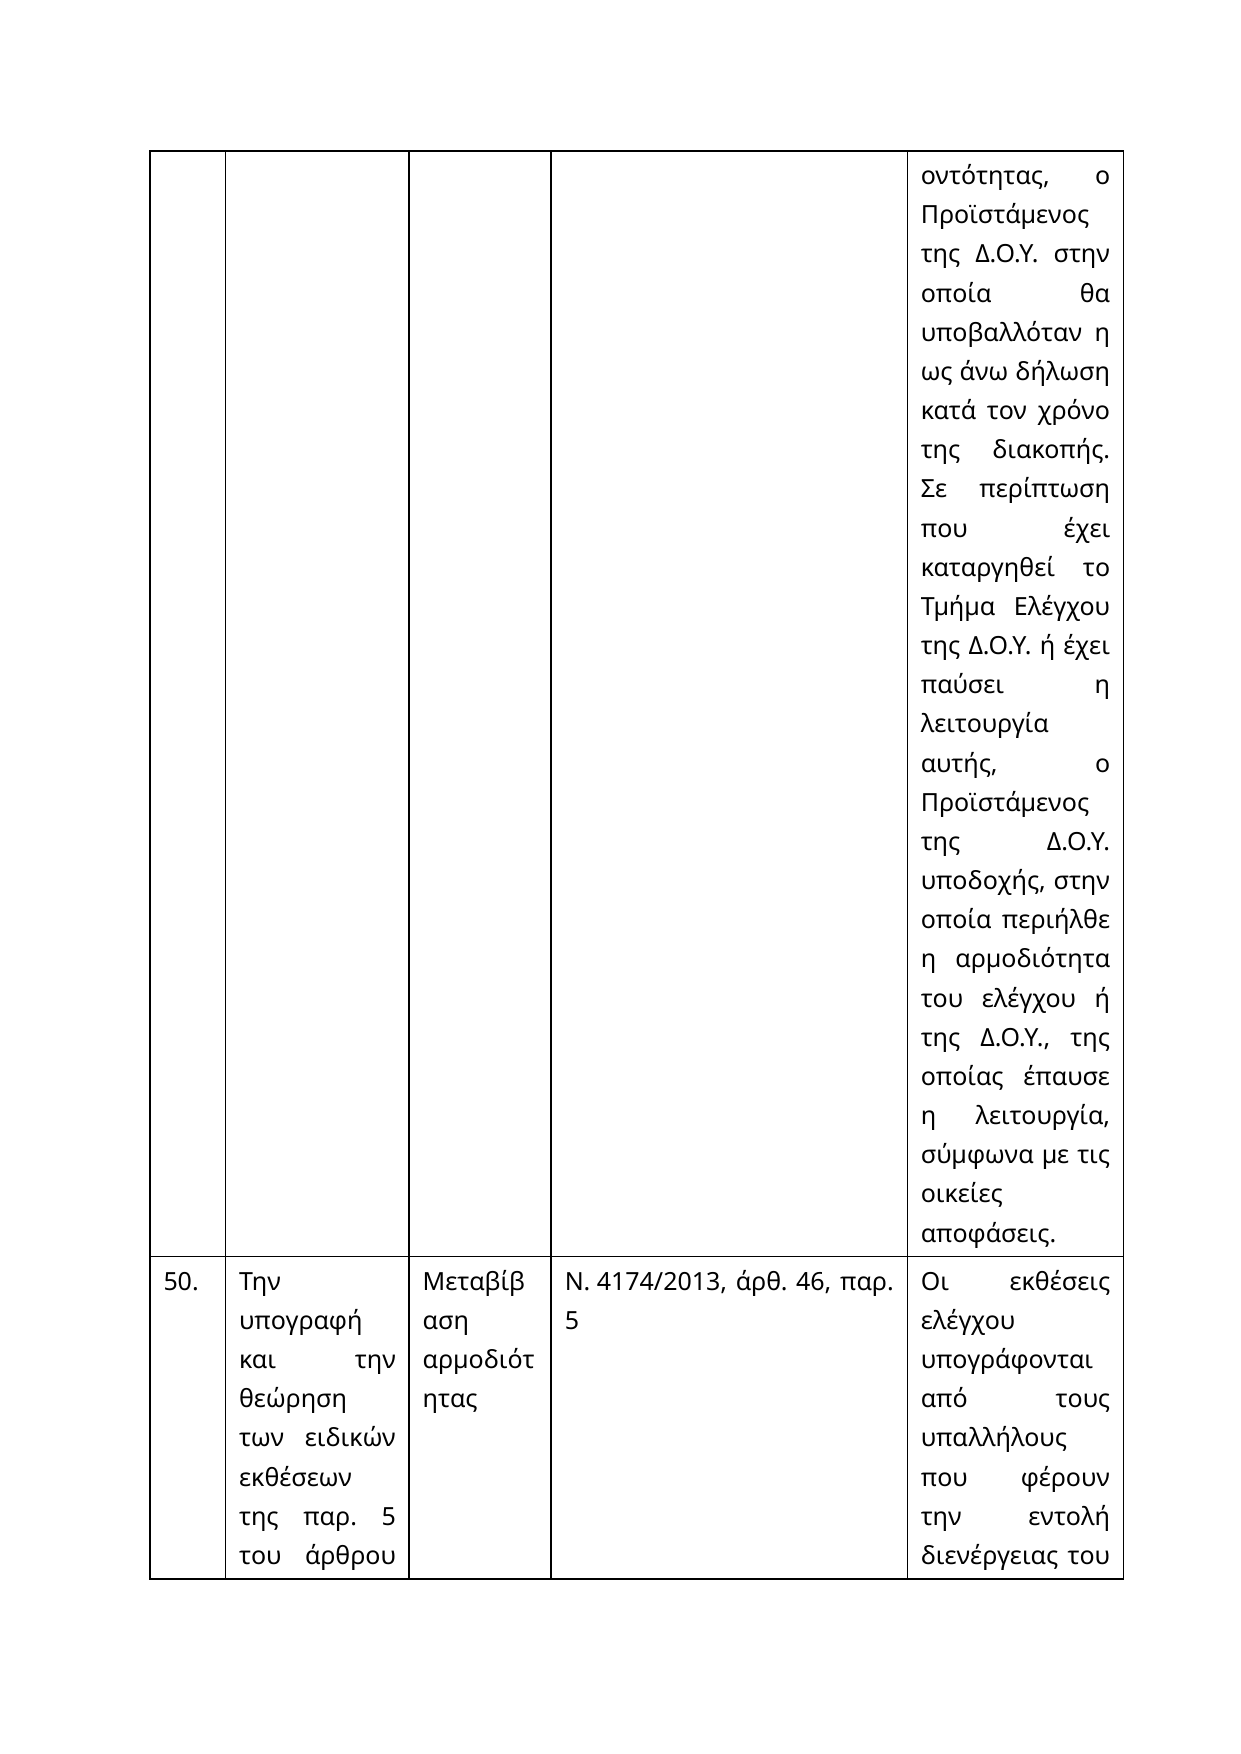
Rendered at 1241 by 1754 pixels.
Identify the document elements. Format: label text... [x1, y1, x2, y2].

table_cell Οι εκθέσεις ελέγχου υπογράφονται από τους υπαλλήλους που φέρουν την εντολή διενέργειας του [908, 1257, 1123, 1578]
table_cell [151, 152, 225, 1256]
table_cell Μεταβίβαση αρμοδιότητας [410, 1257, 550, 1578]
table_cell [552, 152, 907, 1256]
table_cell οντότητας, ο Προϊστάμενος της Δ.Ο.Υ. στην οποία θα υποβαλλόταν η ως άνω δήλωση κατά τον χρόνο της διακοπής. Σε περίπτωση που έχει καταργηθεί το Τμήμα Ελέγχου της Δ.Ο.Υ. ή έχει παύσει η λειτουργία αυτής, ο Προϊστάμενος της Δ.Ο.Υ. υποδοχής, στην οποία περιήλθε η αρμοδιότητα του ελέγχου ή της Δ.Ο.Υ., της οποίας έπαυσε η λειτουργία, σύμφωνα με τις οικείες αποφάσεις. [908, 152, 1123, 1256]
table_cell 50. [151, 1257, 225, 1578]
table_cell Την υπογραφή και την θεώρηση των ειδικών εκθέσεων της παρ. 5 του άρθρου [226, 1257, 408, 1578]
table_cell [410, 152, 550, 1256]
table_cell Ν. 4174/2013, άρθ. 46, παρ. 5 [552, 1257, 907, 1578]
table_cell [226, 152, 408, 1256]
